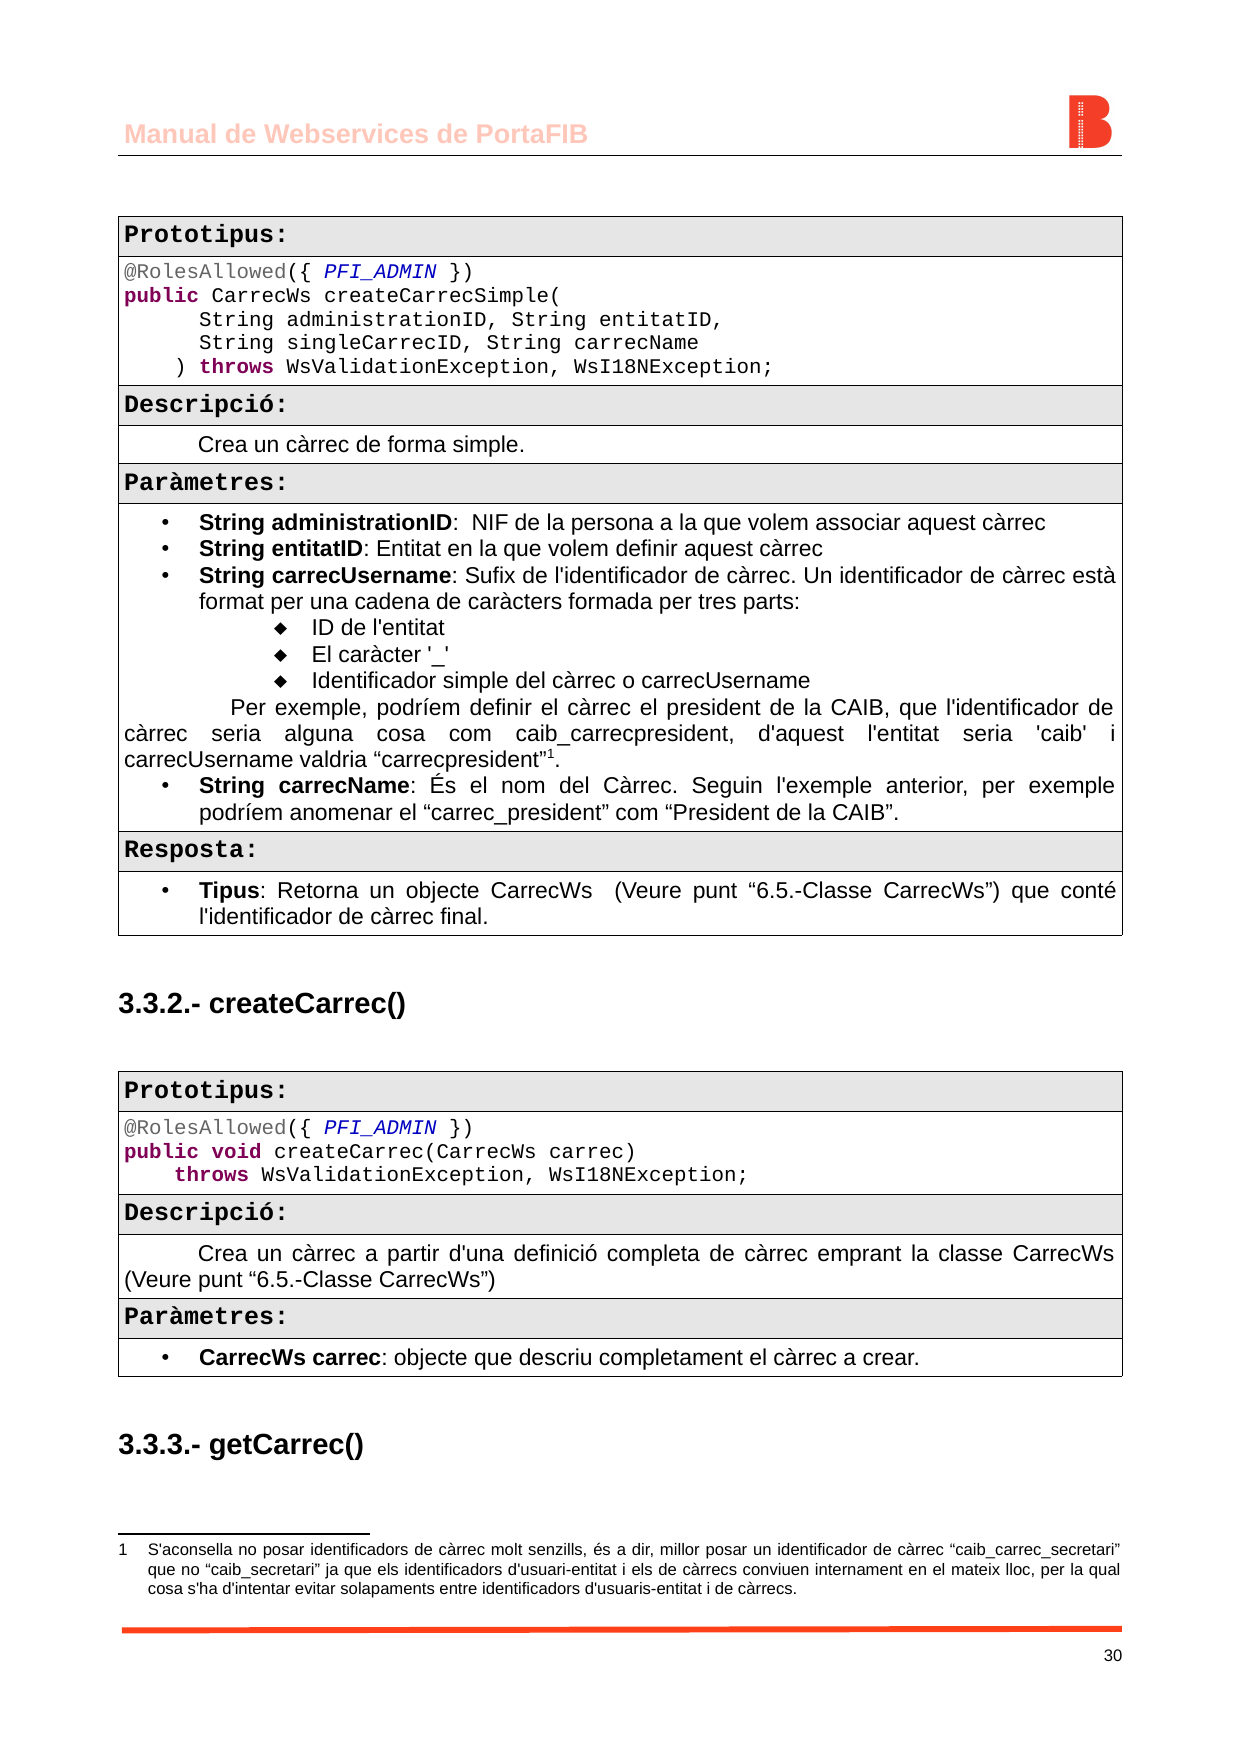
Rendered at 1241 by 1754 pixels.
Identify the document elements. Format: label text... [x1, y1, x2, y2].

table_cell Descripció: [119, 1195, 1122, 1234]
table_cell @RolesAllowed({ PFI_ADMIN }) public void createCarrec(CarrecWs carrec) throws WsValidationException, WsI18NException; [119, 1112, 1122, 1194]
table_header Prototipus: [119, 217, 1122, 256]
table_cell CarrecWs carrec: objecte que descriu completament el càrrec a crear. [119, 1339, 1122, 1376]
table_cell Descripció: [119, 386, 1122, 425]
picture [1063, 94, 1117, 150]
table_header Prototipus: [119, 1072, 1122, 1111]
table_cell Paràmetres: [119, 464, 1122, 503]
table_cell String administrationID: NIF de la persona a la que volem associar aquest càrrec String entitatID: Entitat en la que volem definir aquest càrrec String carrecUsername: Sufix de l'identificador de càrrec. Un identificador de càrrec està format per una cadena de caràcters formada per tres parts: ID de l'entitat El caràcter '_' Identificador simple del càrrec o carrecUsername Per exemple, podríem definir el càrrec el president de la CAIB, que l'identificador de càrrec seria alguna cosa com caib_carrecpresident, d'aquest l'entitat seria 'caib' i carrecUsername valdria “carrecpresident”. String carrecName: És el nom del Càrrec. Seguin l'exemple anterior, per exemple podríem anomenar el “carrec_president” com “President de la CAIB”. [119, 504, 1122, 831]
table_cell @RolesAllowed({ PFI_ADMIN }) public CarrecWs createCarrecSimple( String administrationID, String entitatID, String singleCarrecID, String carrecName ) throws WsValidationException, WsI18NException; [119, 257, 1122, 385]
table_cell Crea un càrrec de forma simple. [119, 426, 1122, 463]
table_cell Crea un càrrec a partir d'una definició completa de càrrec emprant la classe CarrecWs (Veure punt “6.5.-Classe CarrecWs”) [119, 1235, 1122, 1298]
subtitle getCarrec() [118, 1427, 1122, 1461]
table_cell Tipus: Retorna un objecte CarrecWs (Veure punt “6.5.-Classe CarrecWs”) que conté l'identificador de càrrec final. [119, 872, 1122, 935]
table_cell Resposta: [119, 832, 1122, 871]
table_cell Paràmetres: [119, 1299, 1122, 1338]
subtitle createCarrec() [118, 987, 1122, 1020]
